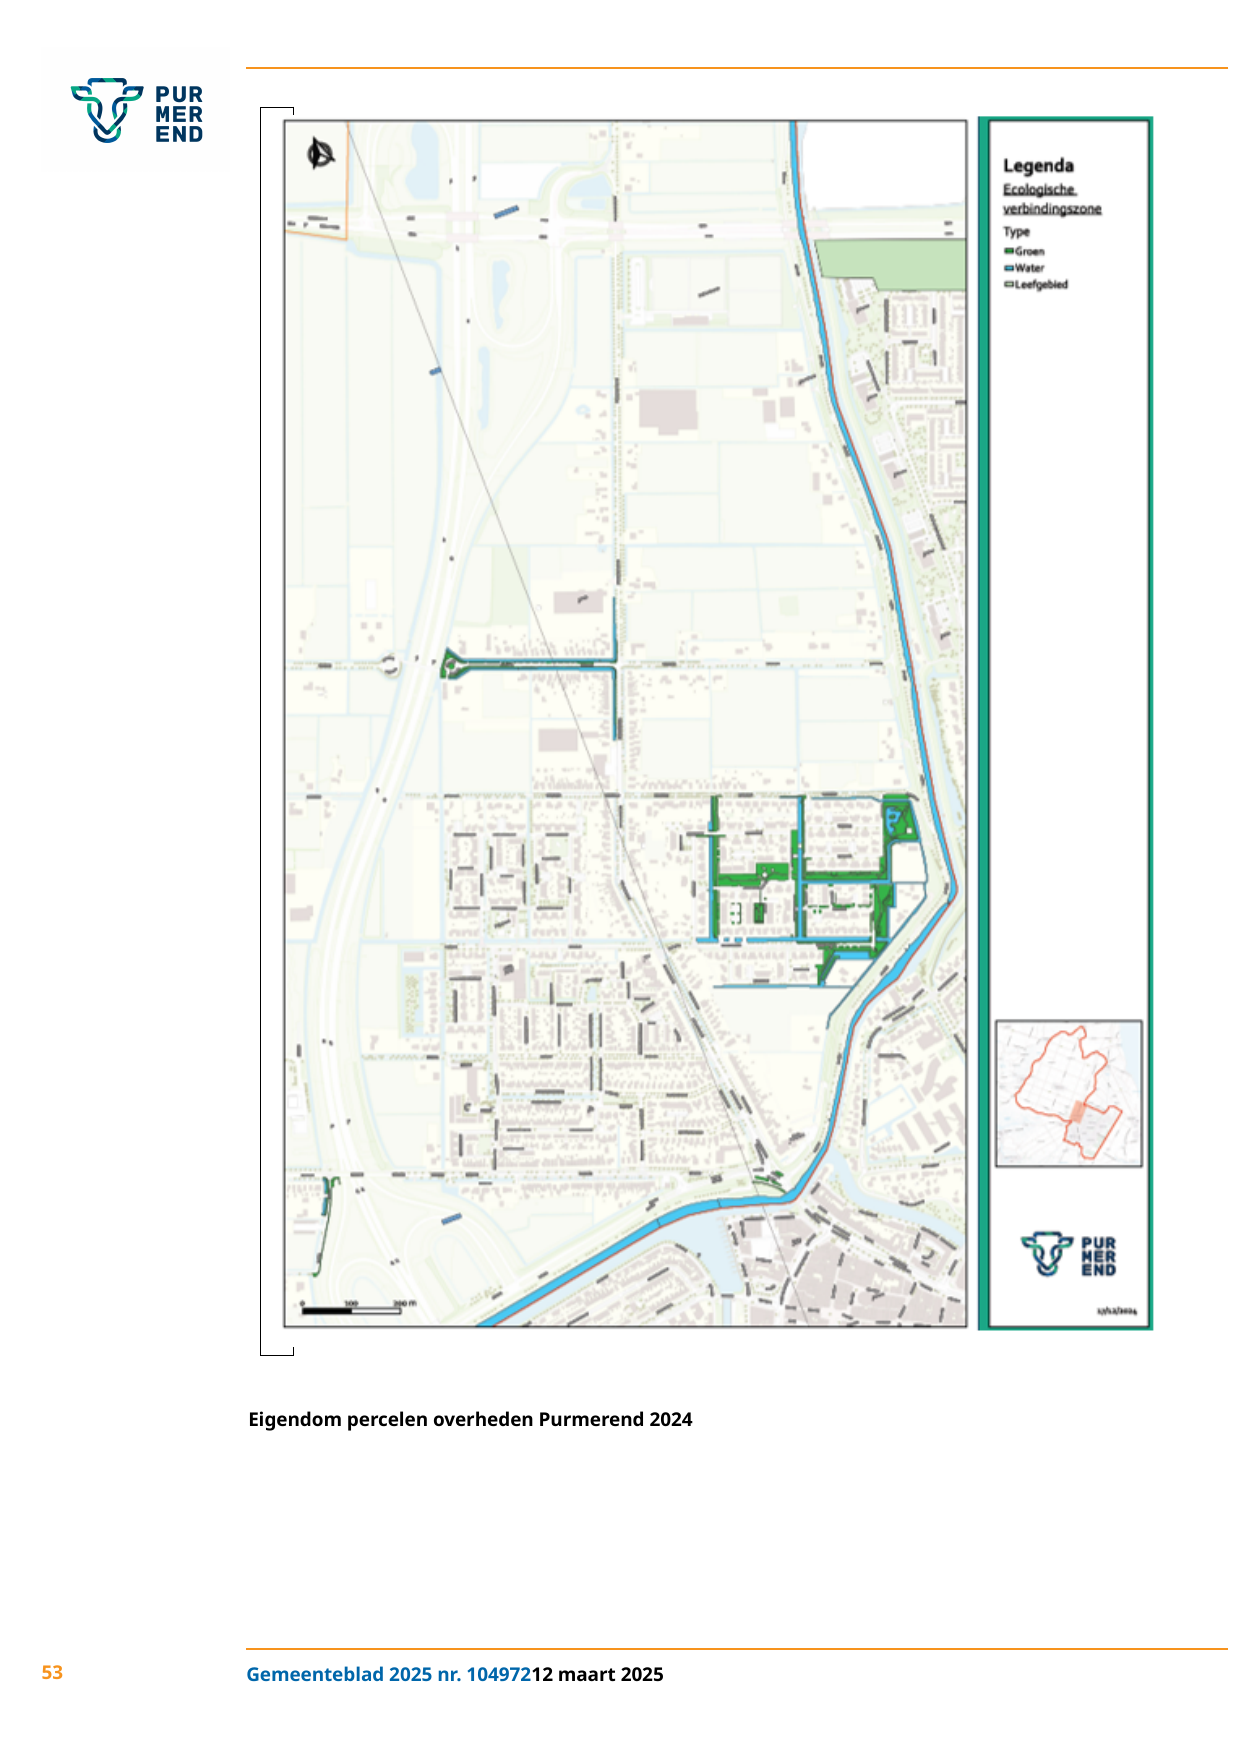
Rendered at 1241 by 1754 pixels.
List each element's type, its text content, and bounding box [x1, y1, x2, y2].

picture [41, 47, 231, 172]
picture [268, 115, 1173, 1347]
text Eigendom percelen overheden Purmerend 2024 [248, 1406, 1152, 1432]
